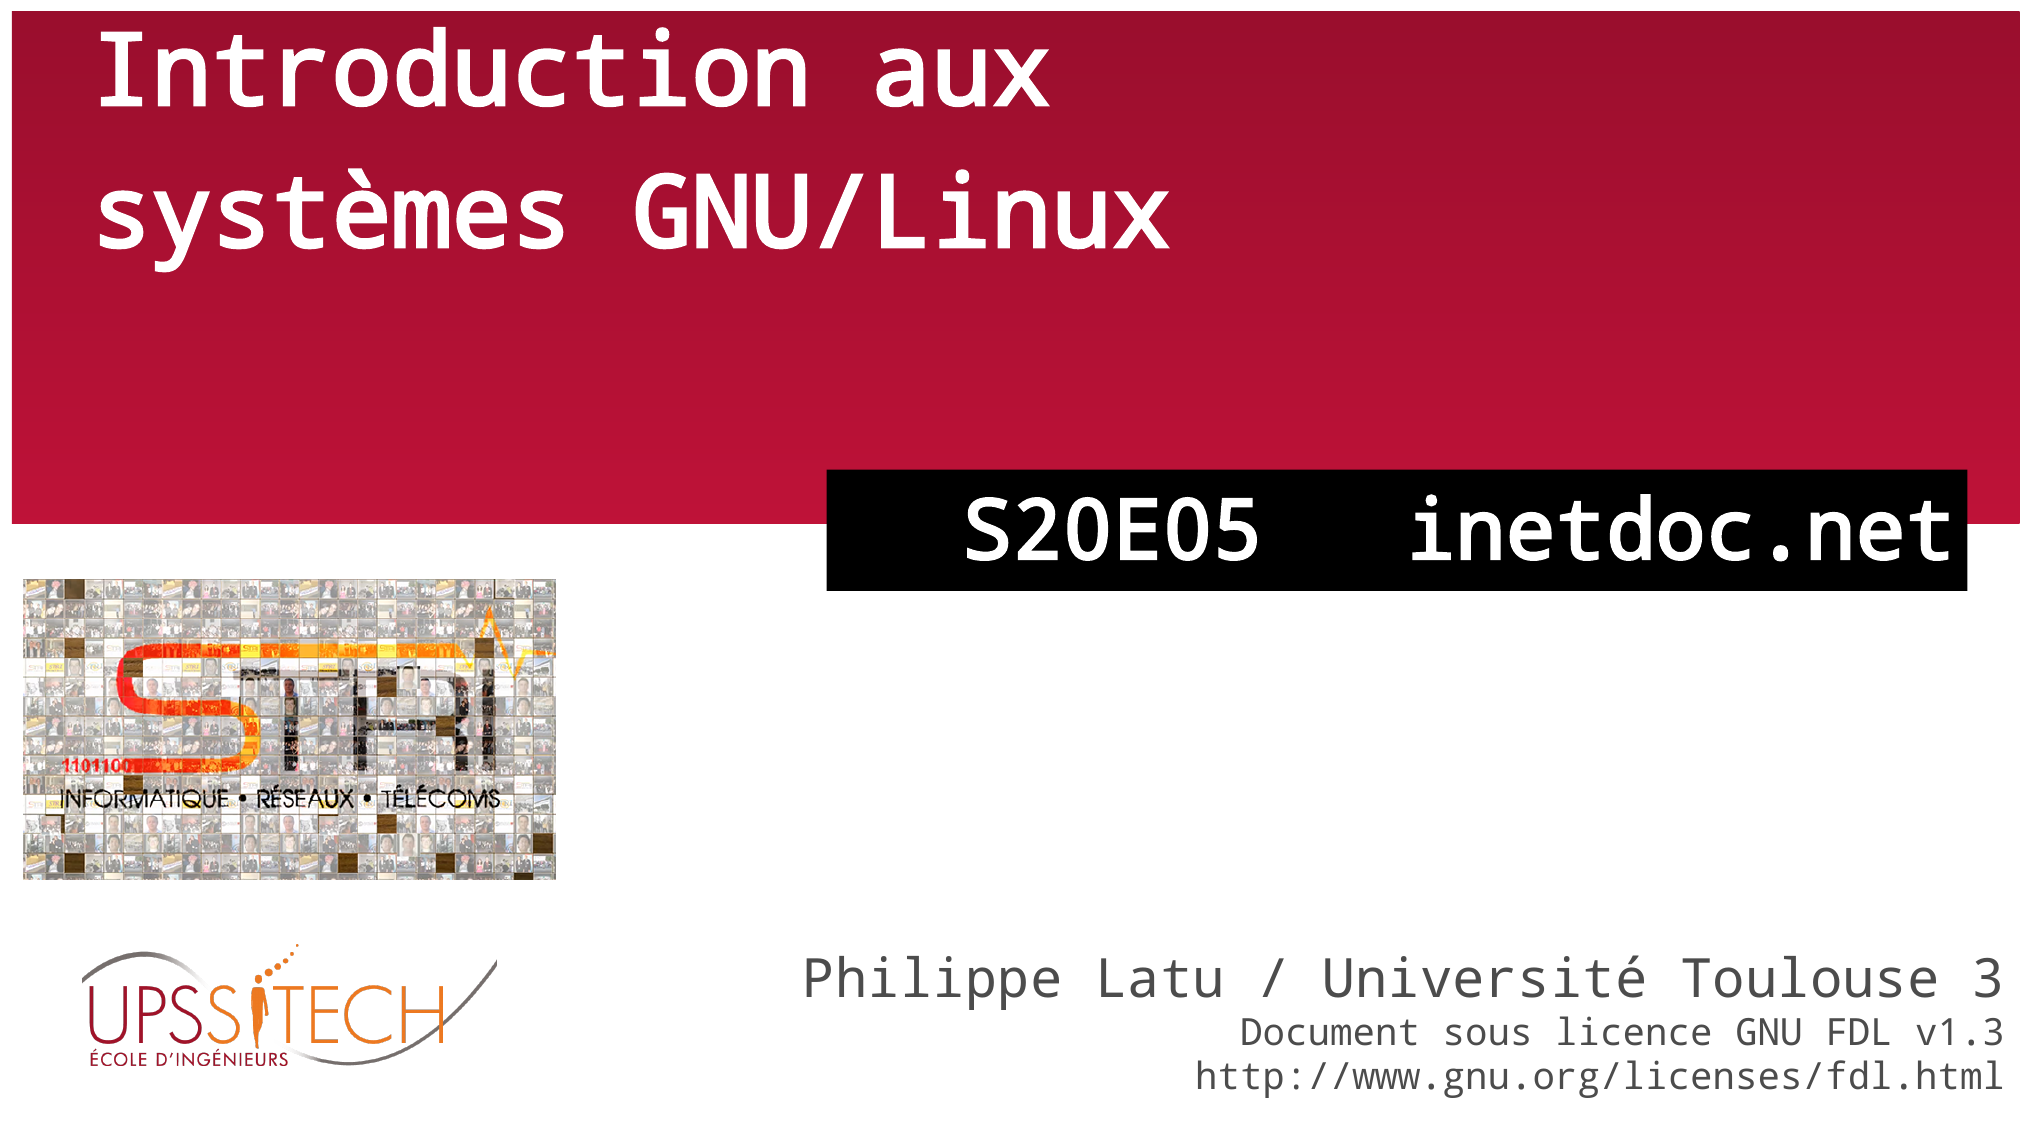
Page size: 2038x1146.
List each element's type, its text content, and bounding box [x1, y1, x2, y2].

text_box Introduction aux systèmes GNU/Linux [11, 11, 2020, 524]
text_box S20E05 inetdoc.net [826, 469, 1968, 591]
picture [23, 579, 556, 880]
picture [82, 944, 497, 1066]
text_box Philippe Latu / Université Toulouse 3 Document sous licence GNU FDL v1.3 http://www.gnu.org/licenses/fdl.html [708, 944, 2008, 1134]
